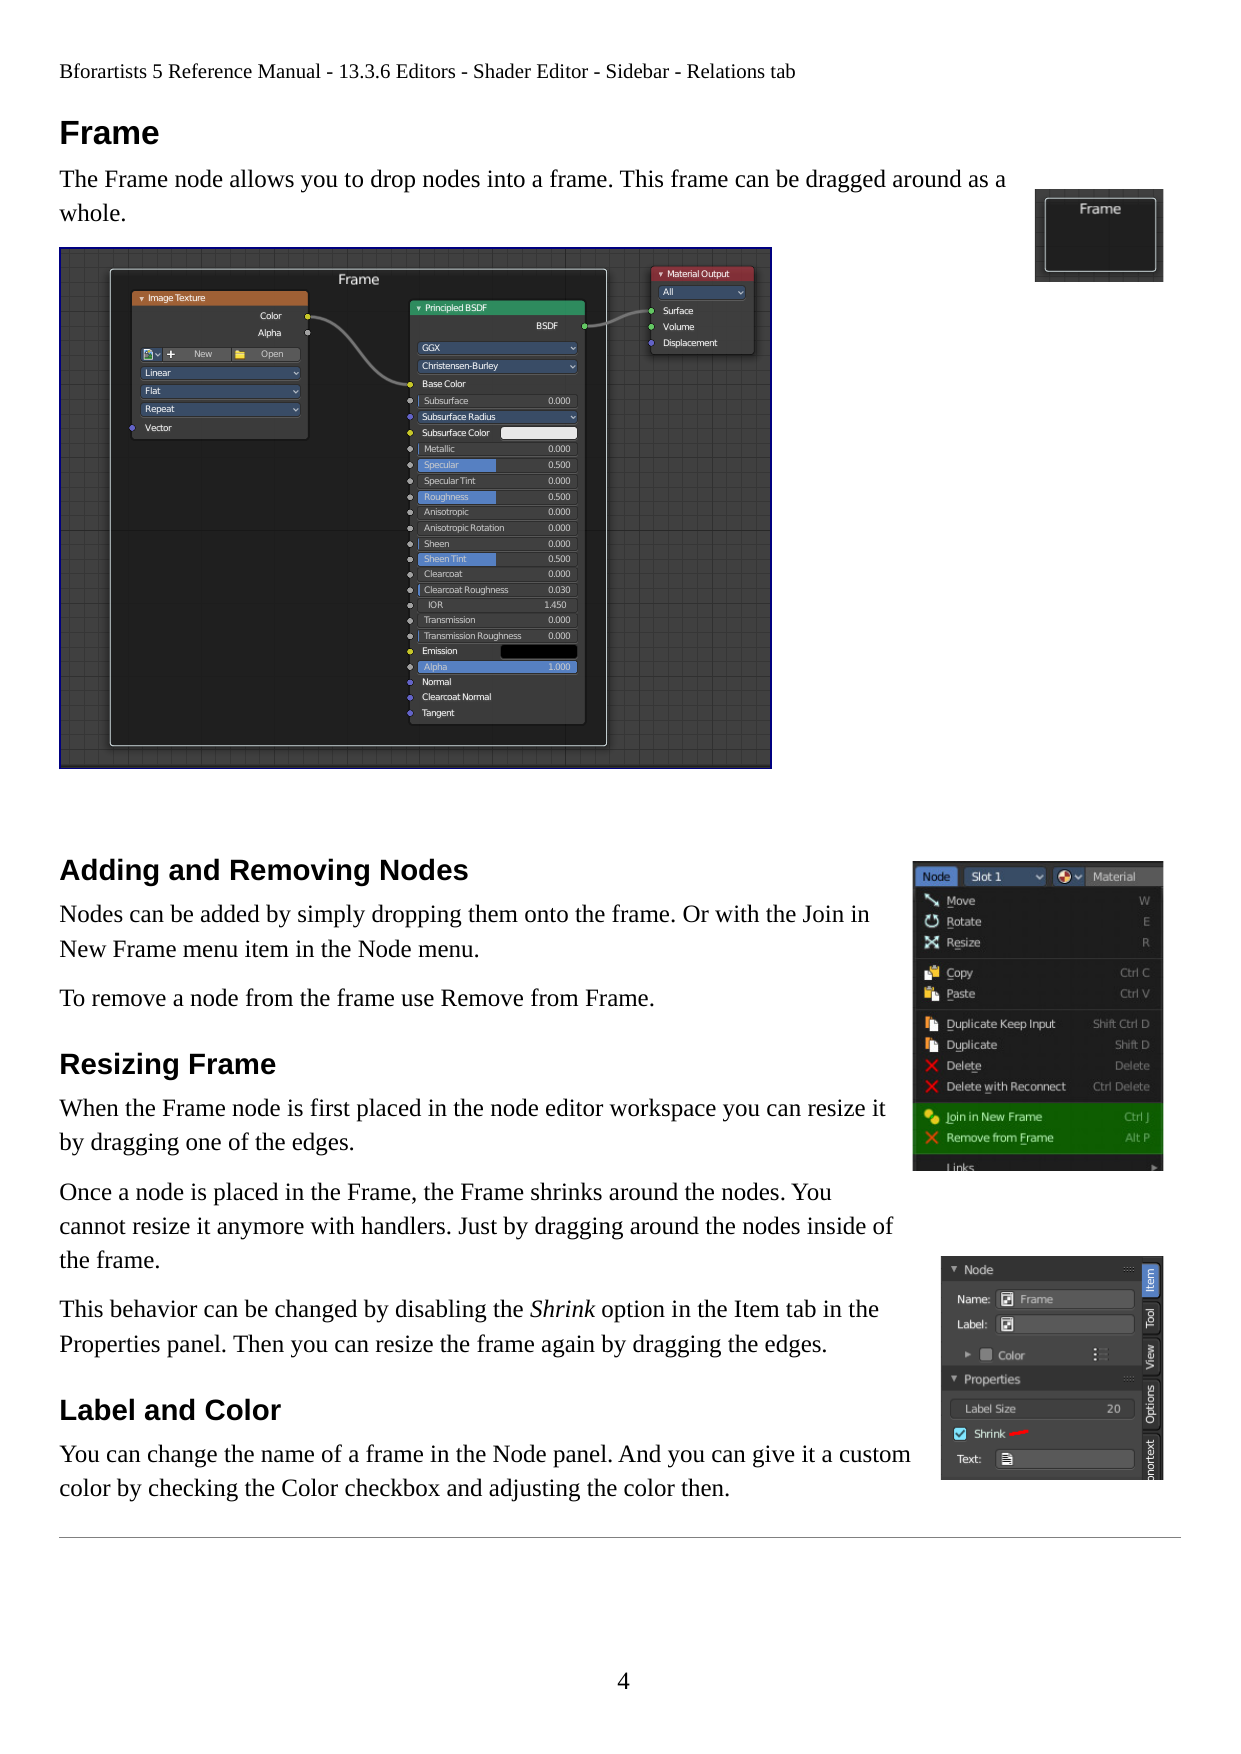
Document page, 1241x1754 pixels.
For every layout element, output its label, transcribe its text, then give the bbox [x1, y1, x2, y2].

text Nodes can be added by simply dropping them onto the frame. Or with the Join in New Frame menu item in the Node menu. [59, 899, 912, 963]
picture [912, 861, 1164, 1171]
picture [1034, 189, 1164, 282]
text You can change the name of a frame in the Node panel. And you can give it a custom color by checking the Color checkbox and adjusting the color then. [59, 1439, 1181, 1502]
text To remove a node from the frame use Remove from Frame. [59, 983, 912, 1012]
subtitle [1164, 1393, 1181, 1426]
subtitle Adding and Removing Nodes [59, 853, 1181, 887]
text This behavior can be changed by disabling the Shrink option in the Item tab in the Properties panel. Then you can resize the frame again by dragging the edges. [59, 1294, 940, 1358]
subtitle Label and Color [59, 1393, 940, 1426]
picture [61, 249, 770, 768]
text Once a node is placed in the Frame, the Frame shrinks around the nodes. You cannot resize it anymore with handlers. Just by dragging around the nodes inside of the frame. [59, 1177, 1181, 1274]
text The Frame node allows you to drop nodes into a frame. This frame can be dragged around as a whole. [59, 164, 1181, 227]
text When the Frame node is first placed in the node editor workspace you can resize it by dragging one of the edges. [59, 1093, 912, 1156]
subtitle Resizing Frame [59, 1047, 912, 1081]
picture [940, 1256, 1164, 1480]
subtitle Frame [59, 113, 1181, 151]
subtitle [1164, 1047, 1181, 1081]
